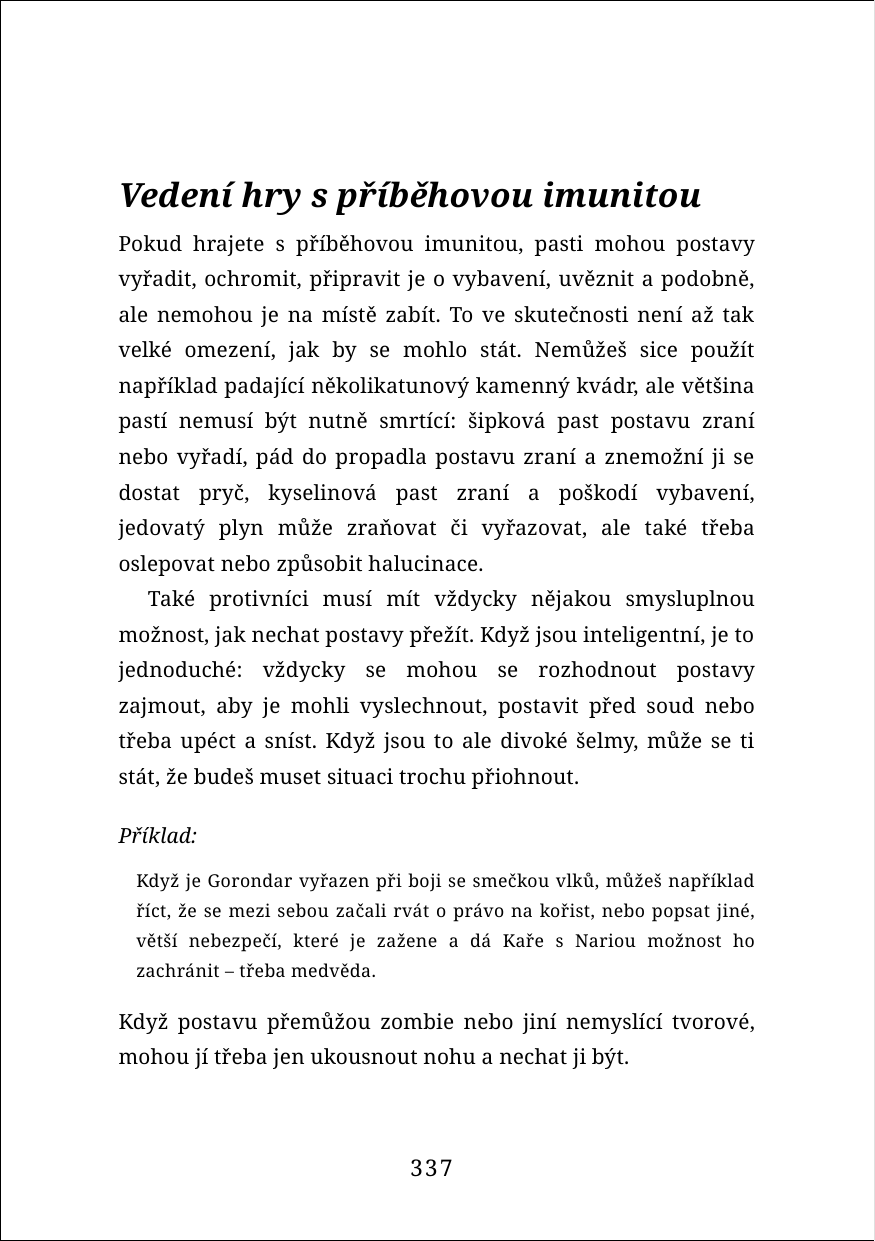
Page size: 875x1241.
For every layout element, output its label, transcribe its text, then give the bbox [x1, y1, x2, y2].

text Když postavu přemůžou zombie nebo jiní nemyslící tvorové, mohou jí třeba jen ukousnout nohu a nechat ji být. [118, 1007, 756, 1071]
text Když je Gorondar vyřazen při boji se smečkou vlků, můžeš například říct, že se mezi sebou začali rvát o právo na kořist, nebo popsat jiné, větší nebezpečí, které je zažene a dá Kaře s Nariou možnost ho zachránit – třeba medvěda. [136, 868, 756, 983]
text Příklad: [118, 821, 756, 849]
text Pokud hrajete s příběhovou imunitou, pasti mohou postavy vyřadit, ochromit, připravit je o vybavení, uvěznit a podobně, ale nemohou je na místě zabít. To ve skutečnosti není až tak velké omezení, jak by se mohlo stát. Nemůžeš sice použít například padající několikatunový kamenný kvádr, ale většina pastí nemusí být nutně smrtící: šipková past postavu zraní nebo vyřadí, pád do propadla postavu zraní a znemožní ji se dostat pryč, kyselinová past zraní a poškodí vybavení, jedovatý plyn může zraňovat či vyřazovat, ale také třeba oslepovat nebo způsobit halucinace. Také protivníci musí mít vždycky nějakou smysluplnou možnost, jak nechat postavy přežít. Když jsou inteligentní, je to jednoduché: vždycky se mohou se rozhodnout postavy zajmout, aby je mohli vyslechnout, postavit před soud nebo třeba upéct a sníst. Když jsou to ale divoké šelmy, může se ti stát, že budeš muset situaci trochu přiohnout. [118, 229, 756, 790]
subtitle Vedení hry s příběhovou imunitou [118, 172, 756, 217]
